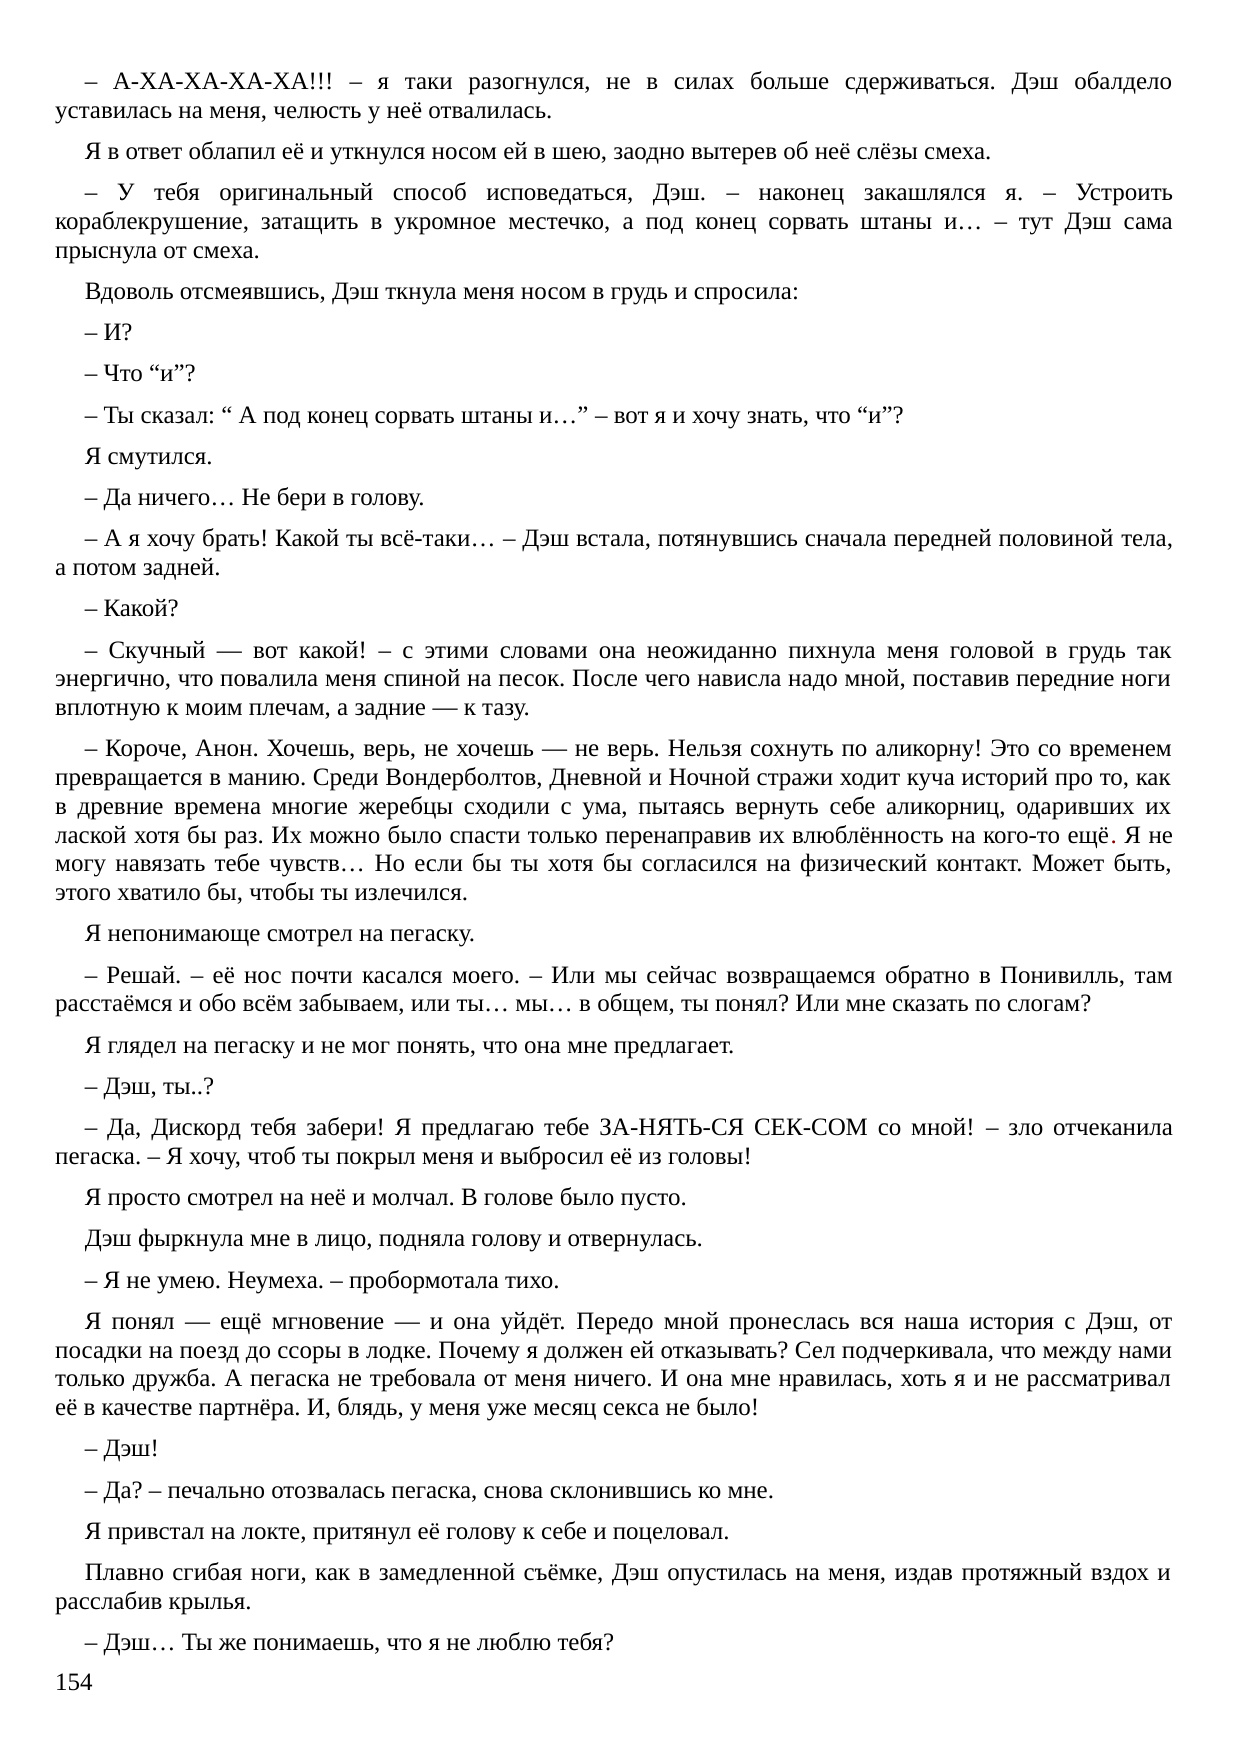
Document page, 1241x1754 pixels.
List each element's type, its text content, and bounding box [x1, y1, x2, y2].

text Я смутился. [55, 441, 1173, 470]
text – Да? – печально отозвалась пегаска, снова склонившись ко мне. [55, 1475, 1173, 1503]
text Я привстал на локте, притянул её голову к себе и поцеловал. [55, 1516, 1173, 1545]
text Я понял — ещё мгновение — и она уйдёт. Передо мной пронеслась вся наша история с Дэш, от посадки на поезд до ссоры в лодке. Почему я должен ей отказывать? Сел подчеркивала, что между нами только дружба. А пегаска не требовала от меня ничего. И она мне нравилась, хоть я и не рассматривал её в качестве партнёра. И, блядь, у меня уже месяц секса не было! [55, 1306, 1173, 1421]
text – И? [55, 317, 1173, 346]
text – У тебя оригинальный способ исповедаться, Дэш. – наконец закашлялся я. – Устроить кораблекрушение, затащить в укромное местечко, а под конец сорвать штаны и… – тут Дэш сама прыснула от смеха. [55, 177, 1173, 263]
text – Я не умею. Неумеха. – пробормотала тихо. [55, 1265, 1173, 1293]
text Я непонимающе смотрел на пегаску. [55, 918, 1173, 947]
text – Дэш, ты..? [55, 1071, 1173, 1100]
text – Решай. – её нос почти касался моего. – Или мы сейчас возвращаемся обратно в Понивилль, там расстаёмся и обо всём забываем, или ты… мы… в общем, ты понял? Или мне сказать по слогам? [55, 960, 1173, 1017]
text Дэш фыркнула мне в лицо, подняла голову и отвернулась. [55, 1223, 1173, 1252]
text Я в ответ облапил её и уткнулся носом ей в шею, заодно вытерев об неё слёзы смеха. [55, 136, 1173, 165]
text – А-ХА-ХА-ХА-ХА!!! – я таки разогнулся, не в силах больше сдерживаться. Дэш обалдело уставилась на меня, челюсть у неё отвалилась. [55, 66, 1173, 123]
text – Короче, Анон. Хочешь, верь, не хочешь — не верь. Нельзя сохнуть по аликорну! Это со временем превращается в манию. Среди Вондерболтов, Дневной и Ночной стражи ходит куча историй про то, как в древние времена многие жеребцы сходили с ума, пытаясь вернуть себе аликорниц, одаривших их лаской хотя бы раз. Их можно было спасти только перенаправив их влюблённость на кого-то ещё. Я не могу навязать тебе чувств… Но если бы ты хотя бы согласился на физический контакт. Может быть, этого хватило бы, чтобы ты излечился. [55, 733, 1173, 906]
text – Ты сказал: “ А под конец сорвать штаны и…” – вот я и хочу знать, что “и”? [55, 400, 1173, 428]
text – Да ничего… Не бери в голову. [55, 482, 1173, 511]
text Вдоволь отсмеявшись, Дэш ткнула меня носом в грудь и спросила: [55, 276, 1173, 305]
text – Скучный — вот какой! – с этими словами она неожиданно пихнула меня головой в грудь так энергично, что повалила меня спиной на песок. После чего нависла надо мной, поставив передние ноги вплотную к моим плечам, а задние — к тазу. [55, 635, 1173, 721]
text – Да, Дискорд тебя забери! Я предлагаю тебе ЗА-НЯТЬ-СЯ СЕК-СОМ со мной! – зло отчеканила пегаска. – Я хочу, чтоб ты покрыл меня и выбросил её из головы! [55, 1112, 1173, 1170]
text Плавно сгибая ноги, как в замедленной съёмке, Дэш опустилась на меня, издав протяжный вздох и расслабив крылья. [55, 1557, 1173, 1615]
text – А я хочу брать! Какой ты всё-таки… – Дэш встала, потянувшись сначала передней половиной тела, а потом задней. [55, 523, 1173, 581]
text – Что “и”? [55, 358, 1173, 387]
text Я глядел на пегаску и не мог понять, что она мне предлагает. [55, 1030, 1173, 1058]
text – Дэш! [55, 1433, 1173, 1462]
text – Какой? [55, 593, 1173, 622]
text – Дэш… Ты же понимаешь, что я не люблю тебя? [55, 1627, 1173, 1656]
text Я просто смотрел на неё и молчал. В голове было пусто. [55, 1182, 1173, 1211]
